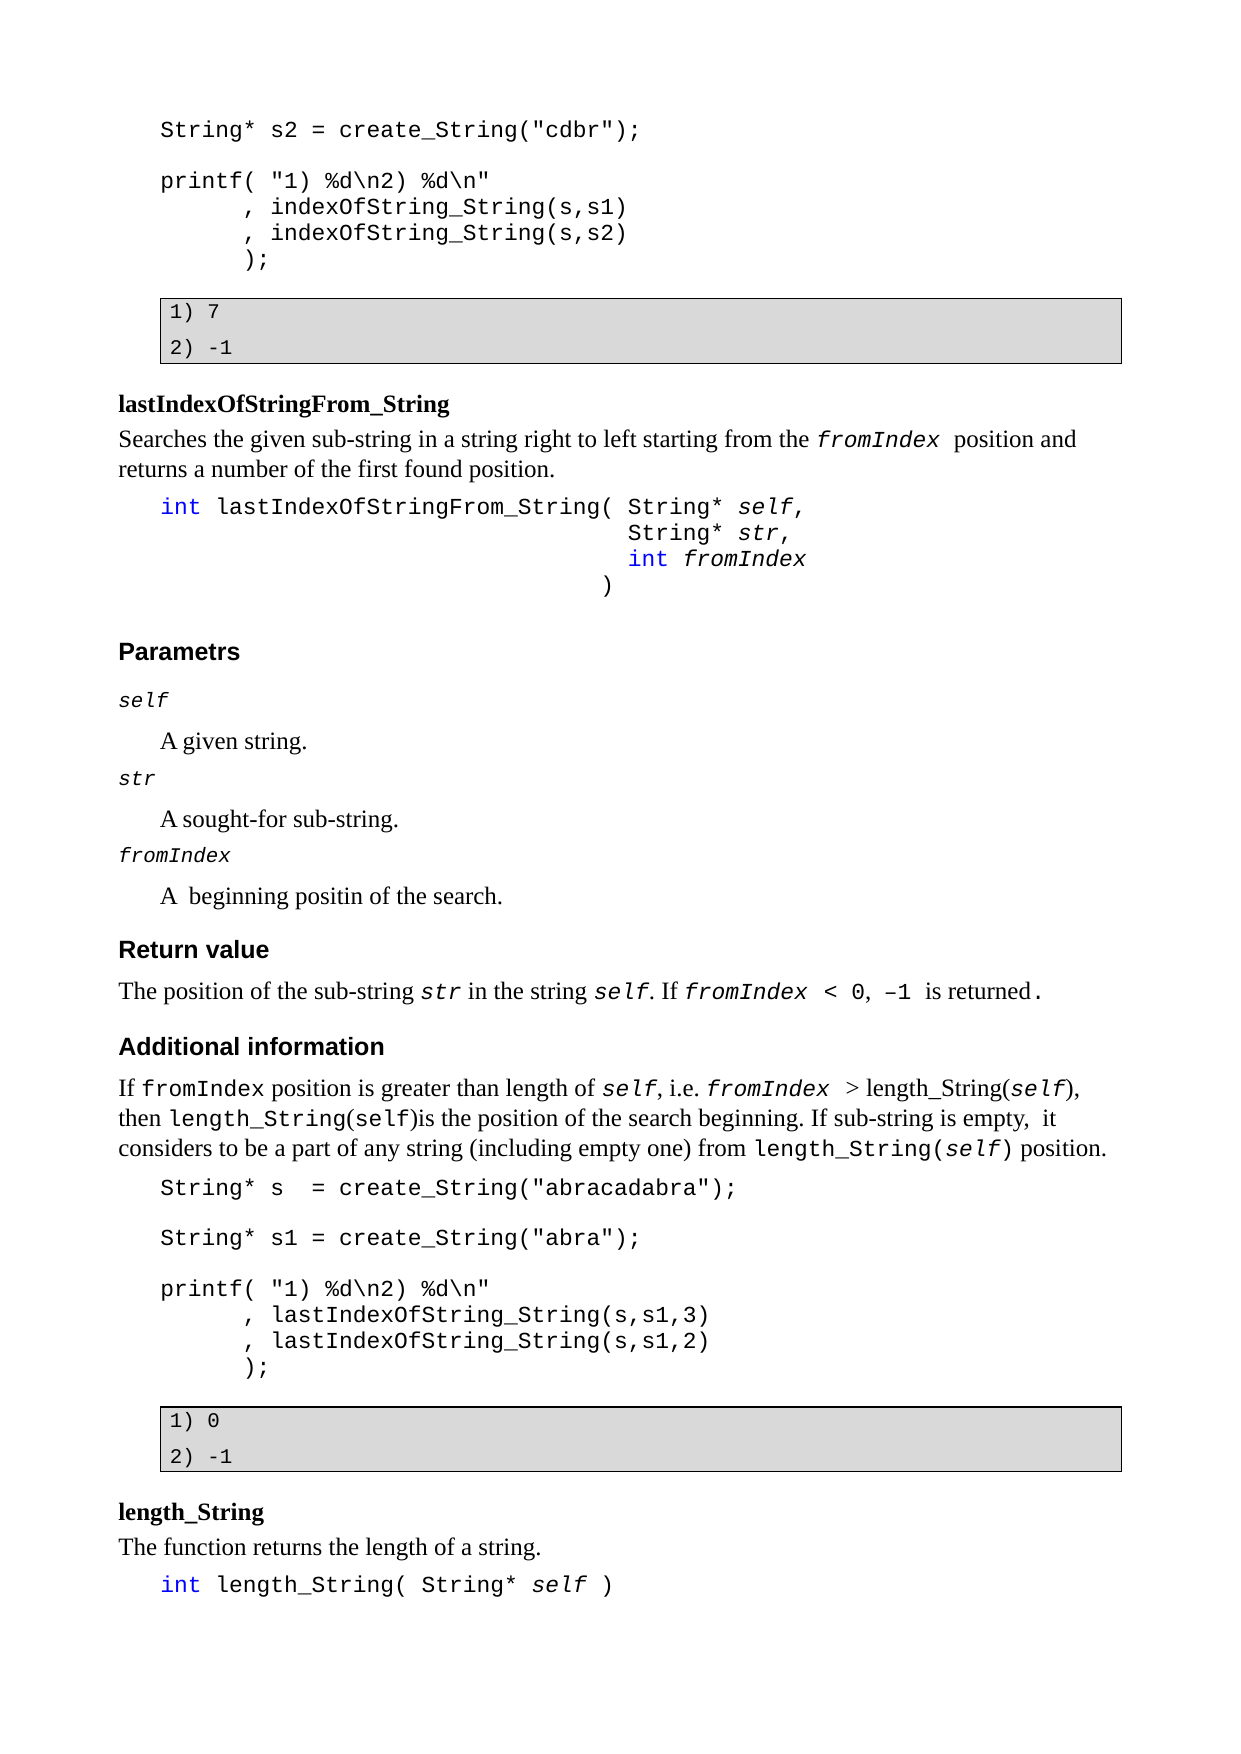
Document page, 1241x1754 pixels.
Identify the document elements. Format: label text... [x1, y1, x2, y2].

text self [118, 690, 1122, 714]
text 2) -1 [161, 1443, 1121, 1471]
text String* s2 = create_String("cdbr"); [160, 118, 1122, 144]
subtitle Return value [118, 935, 1122, 964]
text fromIndex [118, 845, 1122, 869]
text The function returns the length of a string. [118, 1532, 1122, 1561]
text printf( "1) %d\n2) %d\n" , lastIndexOfString_String(s,s1,3) , lastIndexOfString_String(s,s1,2) ); [160, 1278, 1122, 1381]
text 1) 7 [161, 299, 1121, 324]
text A given string. [159, 726, 1122, 755]
text Searches the given sub-string in a string right to left starting from the fromIndex position and returns a number of the first found position. [118, 424, 1122, 483]
text String* s = create_String("abracadabra"); [160, 1176, 1122, 1202]
text String* s1 = create_String("abra"); [160, 1227, 1122, 1253]
subtitle Parametrs [118, 637, 1122, 665]
text The position of the sub-string str in the string self. If fromIndex < 0, –1 is returned. [118, 976, 1122, 1006]
subtitle Additional information [118, 1031, 1122, 1060]
text A sought-for sub-string. [159, 804, 1122, 833]
text If fromIndex position is greater than length of self, i.e. fromIndex > length_String(self), then length_String(self)is the position of the search beginning. If sub-string is empty, it considers to be a part of any string (including empty one) from length_String(self) position. [118, 1073, 1122, 1163]
text 1) 0 [161, 1408, 1121, 1433]
text int length_String( String* self ) [160, 1574, 1122, 1600]
text A beginning positin of the search. [159, 881, 1122, 910]
subtitle lastIndexOfStringFrom_String [118, 389, 1122, 418]
text printf( "1) %d\n2) %d\n" , indexOfString_String(s,s1) , indexOfString_String(s,s2) ); [160, 169, 1122, 273]
text str [118, 768, 1122, 791]
text int lastIndexOfStringFrom_String( String* self, String* str, int fromIndex ) [160, 495, 1122, 599]
text 2) -1 [161, 334, 1121, 363]
subtitle length_String [118, 1497, 1122, 1526]
